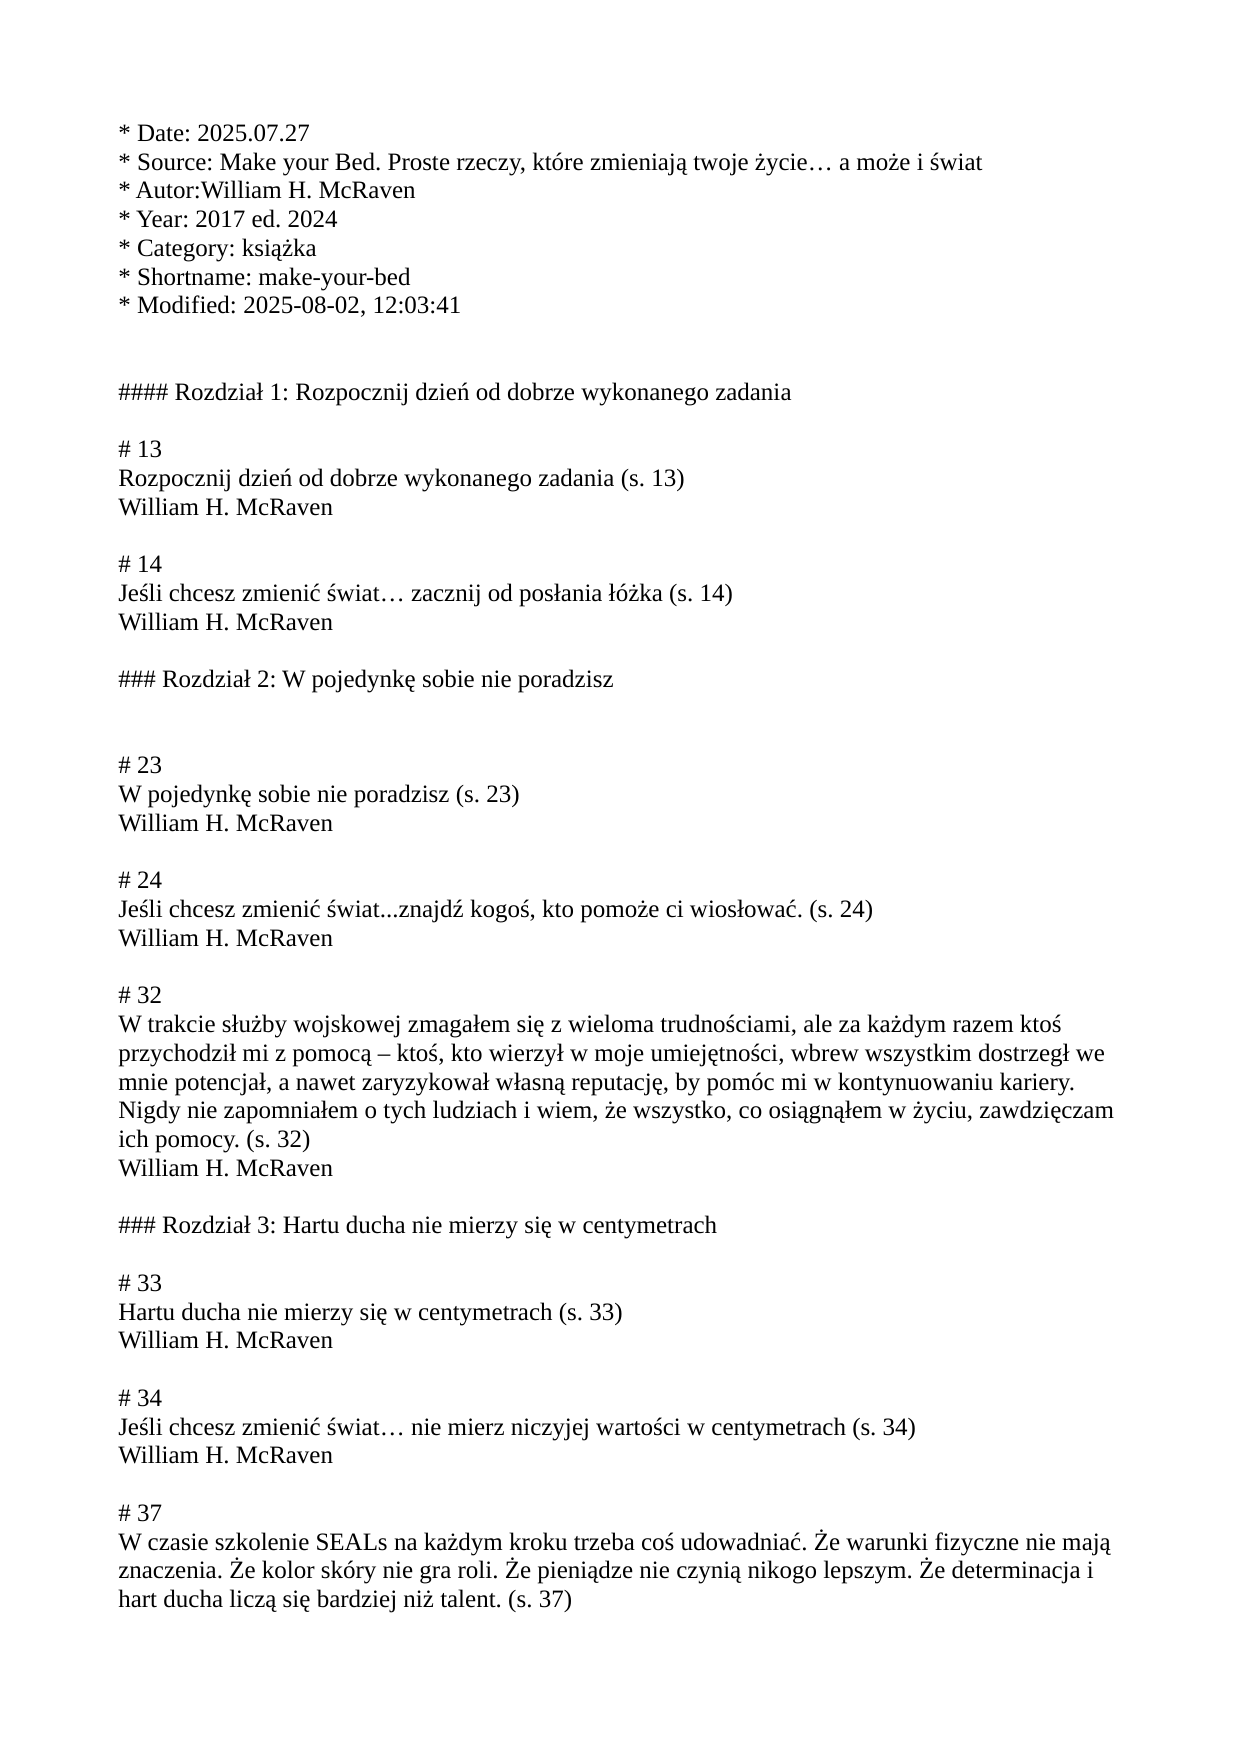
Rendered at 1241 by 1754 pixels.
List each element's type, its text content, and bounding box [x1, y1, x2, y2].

text # 32 [118, 981, 1122, 1009]
text * Modified: 2025-08-02, 11:28:27 [118, 291, 1122, 319]
text Jeśli chcesz zmienić świat… nie mierz niczyjej wartości w centymetrach (s. 34) [118, 1412, 1122, 1441]
text W trakcie służby wojskowej zmagałem się z wieloma trudnościami, ale za każdym razem ktoś przychodził mi z pomocą – ktoś, kto wierzył w moje umiejętności, wbrew wszystkim dostrzegł we mnie potencjał, a nawet zaryzykował własną reputację, by pomóc mi w kontynuowaniu kariery. Nigdy nie zapomniałem o tych ludziach i wiem, że wszystko, co osiągnąłem w życiu, zawdzięczam ich pomocy. (s. 32) [118, 1009, 1122, 1153]
text William H. McRaven [118, 1153, 1122, 1182]
text ### Rozdział 2: W pojedynkę sobie nie poradzisz [118, 664, 1122, 693]
text * Autor:William H. McRaven [118, 176, 1122, 204]
text Jeśli chcesz zmienić świat...znajdź kogoś, kto pomoże ci wiosłować. (s. 24) [118, 894, 1122, 923]
text # 24 [118, 866, 1122, 894]
text # 33 [118, 1268, 1122, 1297]
text William H. McRaven [118, 808, 1122, 837]
text Rozpocznij dzień od dobrze wykonanego zadania (s. 13) [118, 463, 1122, 492]
text William H. McRaven [118, 492, 1122, 521]
text #### Rozdział 1: Rozpocznij dzień od dobrze wykonanego zadania [118, 377, 1122, 406]
text # 23 [118, 751, 1122, 779]
text Hartu ducha nie mierzy się w centymetrach (s. 33) [118, 1297, 1122, 1326]
text * Shortname: make-your-bed [118, 262, 1122, 291]
text Jeśli chcesz zmienić świat… zacznij od posłania łóżka (s. 14) [118, 578, 1122, 607]
text W pojedynkę sobie nie poradzisz (s. 23) [118, 779, 1122, 808]
text # 14 [118, 549, 1122, 578]
text * Category: książka [118, 233, 1122, 262]
text William H. McRaven [118, 607, 1122, 636]
text * Source: Make your Bed. Proste rzeczy, które zmieniają twoje życie… a może i świat [118, 147, 1122, 176]
text * Year: 2017 ed. 2024 [118, 204, 1122, 233]
text William H. McRaven [118, 1441, 1122, 1469]
text # 37 [118, 1498, 1122, 1527]
text * Date: 2025.07.27 [118, 118, 1122, 147]
text ### Rozdział 3: Hartu ducha nie mierzy się w centymetrach [118, 1211, 1122, 1239]
text William H. McRaven [118, 923, 1122, 952]
text # 13 [118, 434, 1122, 463]
text W czasie szkolenie SEALs na każdym kroku trzeba coś udowadniać. Że warunki fizyczne nie mają znaczenia. Że kolor skóry nie gra roli. Że pieniądze nie czynią nikogo lepszym. Że determinacja i hart ducha liczą się bardziej niż talent. (s. 37) [118, 1527, 1122, 1613]
text # 34 [118, 1383, 1122, 1412]
text William H. McRaven [118, 1326, 1122, 1354]
